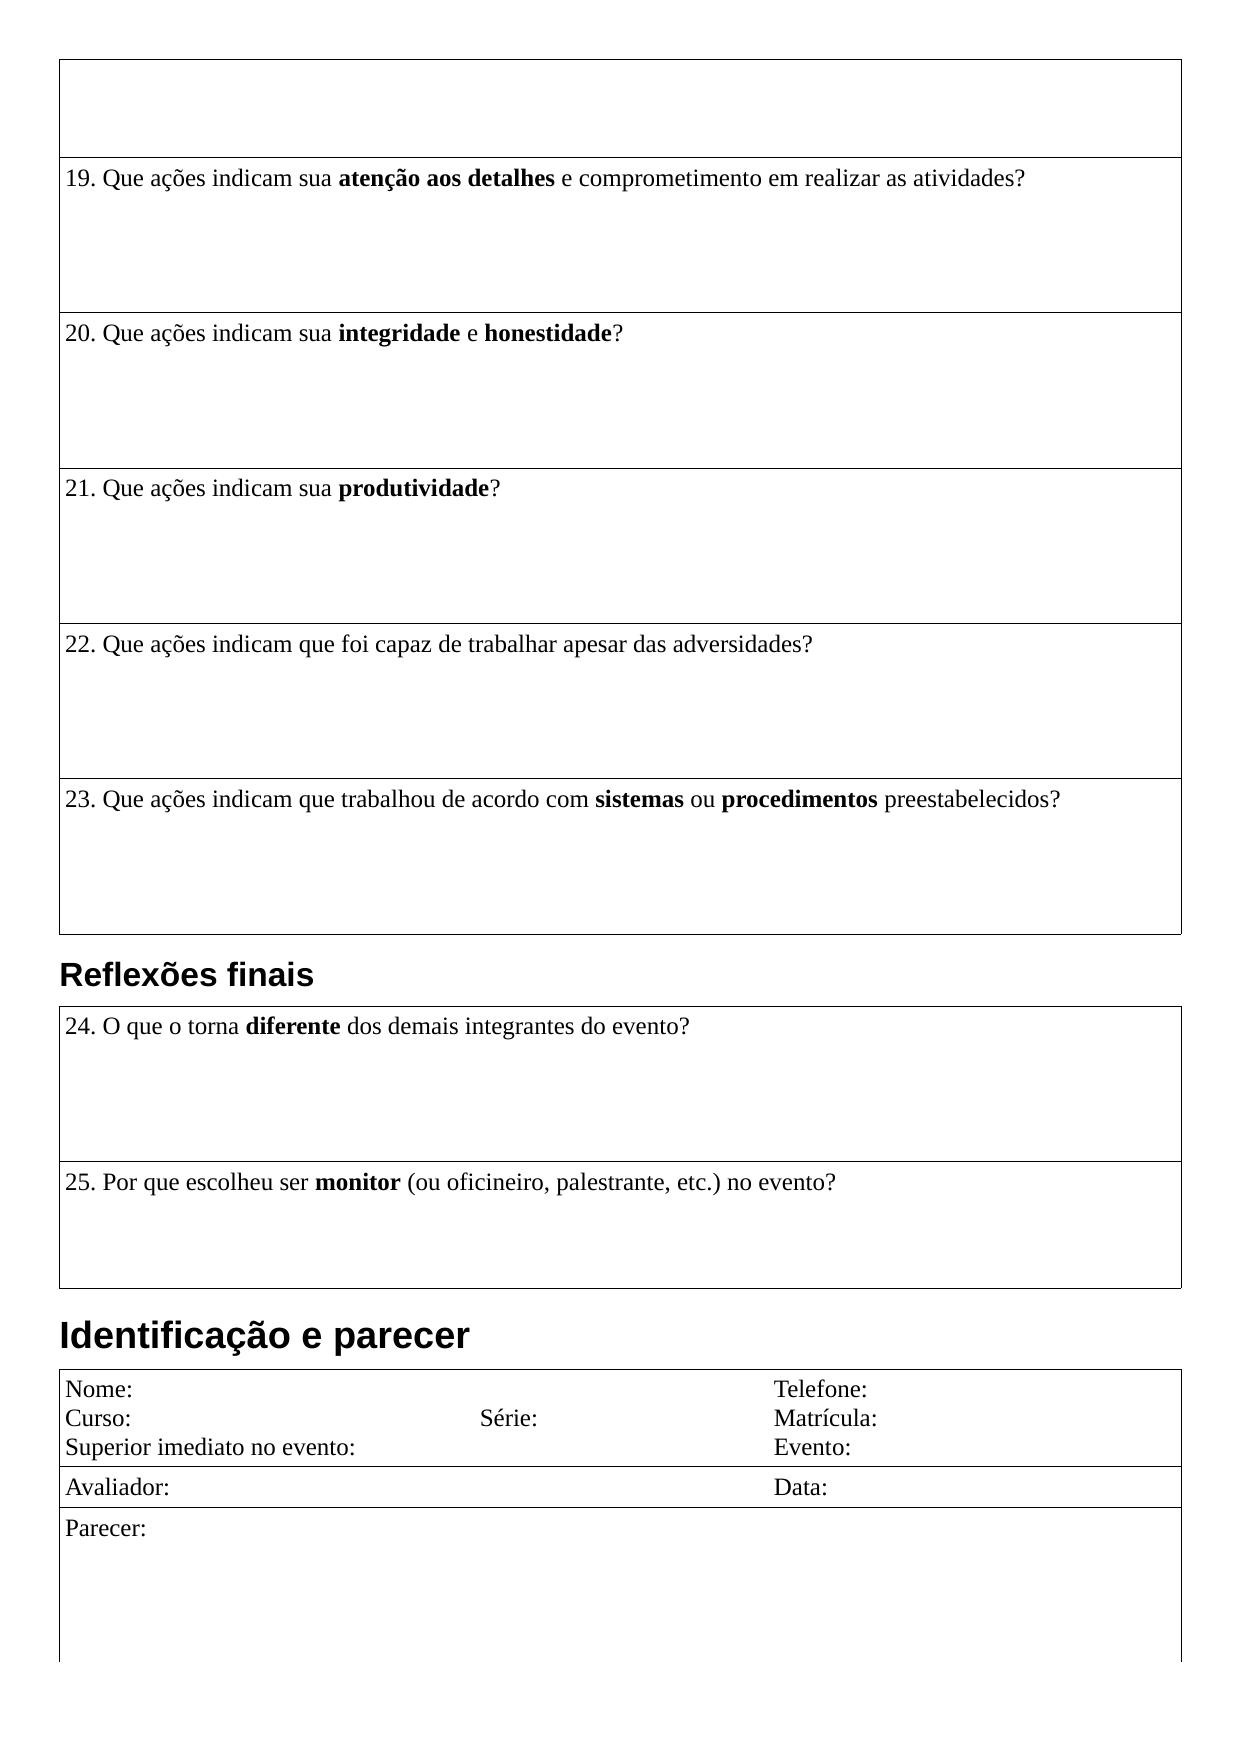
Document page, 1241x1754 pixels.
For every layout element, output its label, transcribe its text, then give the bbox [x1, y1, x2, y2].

table_cell 20. Que ações indicam sua integridade e honestidade? [60, 313, 1181, 467]
table_cell Avaliador: Data: [60, 1467, 1181, 1507]
table_cell 25. Por que escolheu ser monitor (ou oficineiro, palestrante, etc.) no evento? [60, 1162, 1181, 1287]
table_cell 22. Que ações indicam que foi capaz de trabalhar apesar das adversidades? [60, 624, 1181, 778]
table_cell [60, 60, 1181, 157]
subtitle Reflexões finais [59, 954, 1181, 993]
table_cell 21. Que ações indicam sua produtividade? [60, 469, 1181, 623]
table_header 24. O que o torna diferente dos demais integrantes do evento? [60, 1007, 1181, 1161]
table_cell 23. Que ações indicam que trabalhou de acordo com sistemas ou procedimentos preestabelecidos? [60, 779, 1181, 933]
subtitle Identificação e parecer [59, 1312, 1181, 1356]
table_header Nome: Telefone: Curso: Série: Matrícula: Superior imediato no evento: Evento: [60, 1370, 1181, 1466]
table_cell Parecer: [60, 1508, 1181, 1662]
table_cell 19. Que ações indicam sua atenção aos detalhes e comprometimento em realizar as atividades? [60, 158, 1181, 312]
